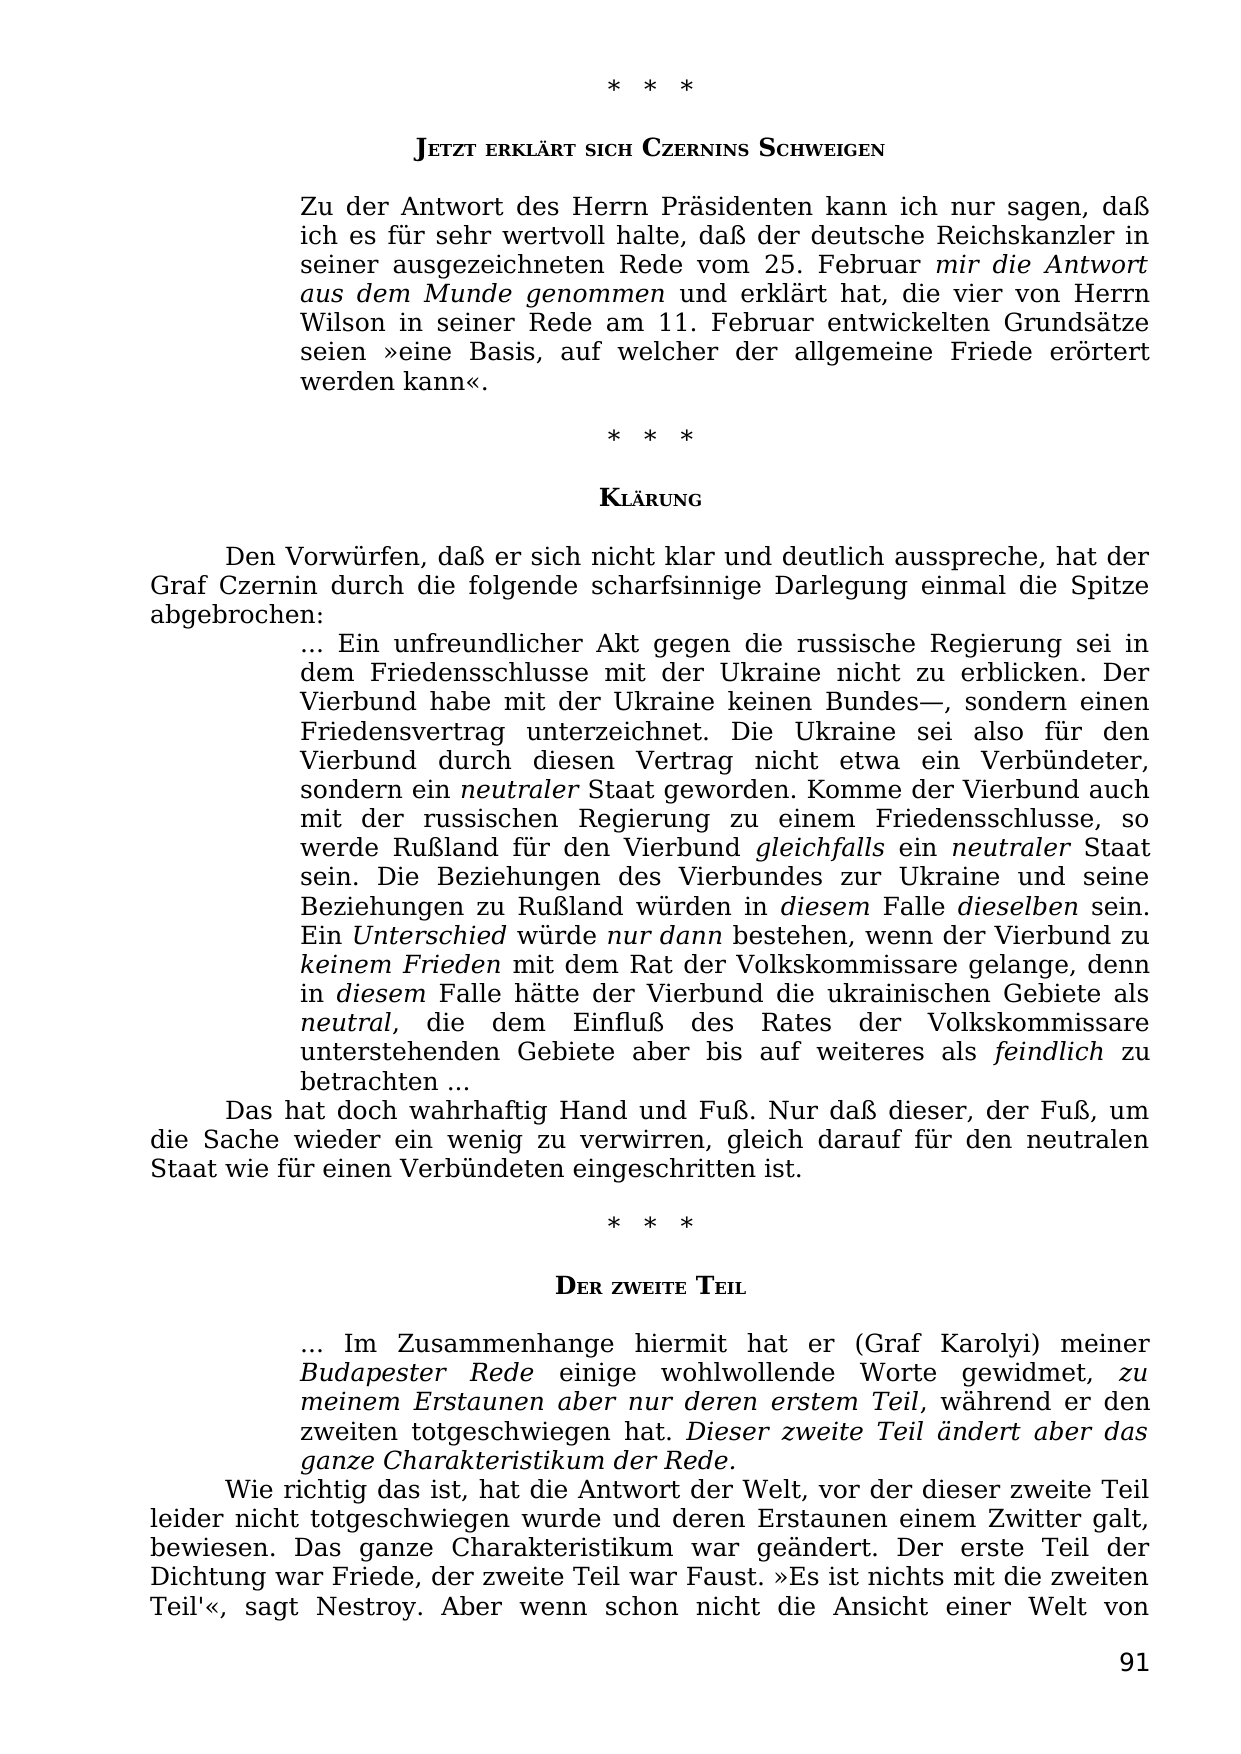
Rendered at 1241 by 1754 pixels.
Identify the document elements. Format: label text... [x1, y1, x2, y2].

text Der zweite Teil [150, 1242, 1151, 1300]
text Den Vorwürfen, daß er sich nicht klar und deutlich ausspreche, hat der Graf Czernin durch die folgende scharfsinnige Darlegung einmal die Spitze abgebrochen: [150, 542, 1151, 629]
text Das hat doch wahrhaftig Hand und Fuß. Nur daß dieser, der Fuß, um die Sache wieder ein wenig zu verwirren, gleich darauf für den neutralen Staat wie für einen Verbündeten eingeschritten ist. [150, 1096, 1151, 1183]
text ... Ein unfreundlicher Akt gegen die russische Regierung sei in dem Friedensschlusse mit der Ukraine nicht zu erblicken. Der Vierbund habe mit der Ukraine keinen Bundes—, sondern einen Friedensvertrag unterzeichnet. Die Ukraine sei also für den Vierbund durch diesen Vertrag nicht etwa ein Verbündeter, sondern ein neutraler Staat geworden. Komme der Vierbund auch mit der russischen Regierung zu einem Friedensschlusse, so werde Rußland für den Vierbund gleichfalls ein neutraler Staat sein. Die Beziehungen des Vierbundes zur Ukraine und seine Beziehungen zu Rußland würden in diesem Falle dieselben sein. Ein Unterschied würde nur dann bestehen, wenn der Vierbund zu keinem Frieden mit dem Rat der Volkskommissare gelange, denn in diesem Falle hätte der Vierbund die ukrainischen Gebiete als neutral, die dem Einfluß des Rates der Volkskommissare unterstehenden Gebiete aber bis auf weiteres als feindlich zu betrachten ... [300, 629, 1151, 1096]
text Jetzt erklärt sich Czernins Schweigen [150, 104, 1151, 162]
text Zu der Antwort des Herrn Präsidenten kann ich nur sagen, daß ich es für sehr wertvoll halte, daß der deutsche Reichskanzler in seiner ausgezeichneten Rede vom 25. Februar mir die Antwort aus dem Munde genommen und erklärt hat, die vier von Herrn Wilson in seiner Rede am 11. Februar entwickelten Grundsätze seien »eine Basis, auf welcher der allgemeine Friede erörtert werden kann«. [300, 192, 1151, 396]
text ... Im Zusammenhange hiermit hat er (Graf Karolyi) meiner Budapester Rede einige wohlwollende Worte gewidmet, zu meinem Erstaunen aber nur deren erstem Teil, während er den zweiten totgeschwiegen hat. Dieser zweite Teil ändert aber das ganze Charakteristikum der Rede. [300, 1329, 1151, 1475]
text * * * [150, 75, 1151, 104]
text * * * [150, 1212, 1151, 1242]
text Wie richtig das ist, hat die Antwort der Welt, vor der dieser zweite Teil leider nicht totgeschwiegen wurde und deren Erstaunen einem Zwitter galt, bewiesen. Das ganze Charakteristikum war geändert. Der erste Teil der Dichtung war Friede, der zweite Teil war Faust. »Es ist nichts mit die zweiten Teil'«, sagt Nestroy. Aber wenn schon nicht die Ansicht einer Welt von [150, 1475, 1151, 1621]
text Klärung [150, 454, 1151, 512]
text * * * [150, 425, 1151, 454]
